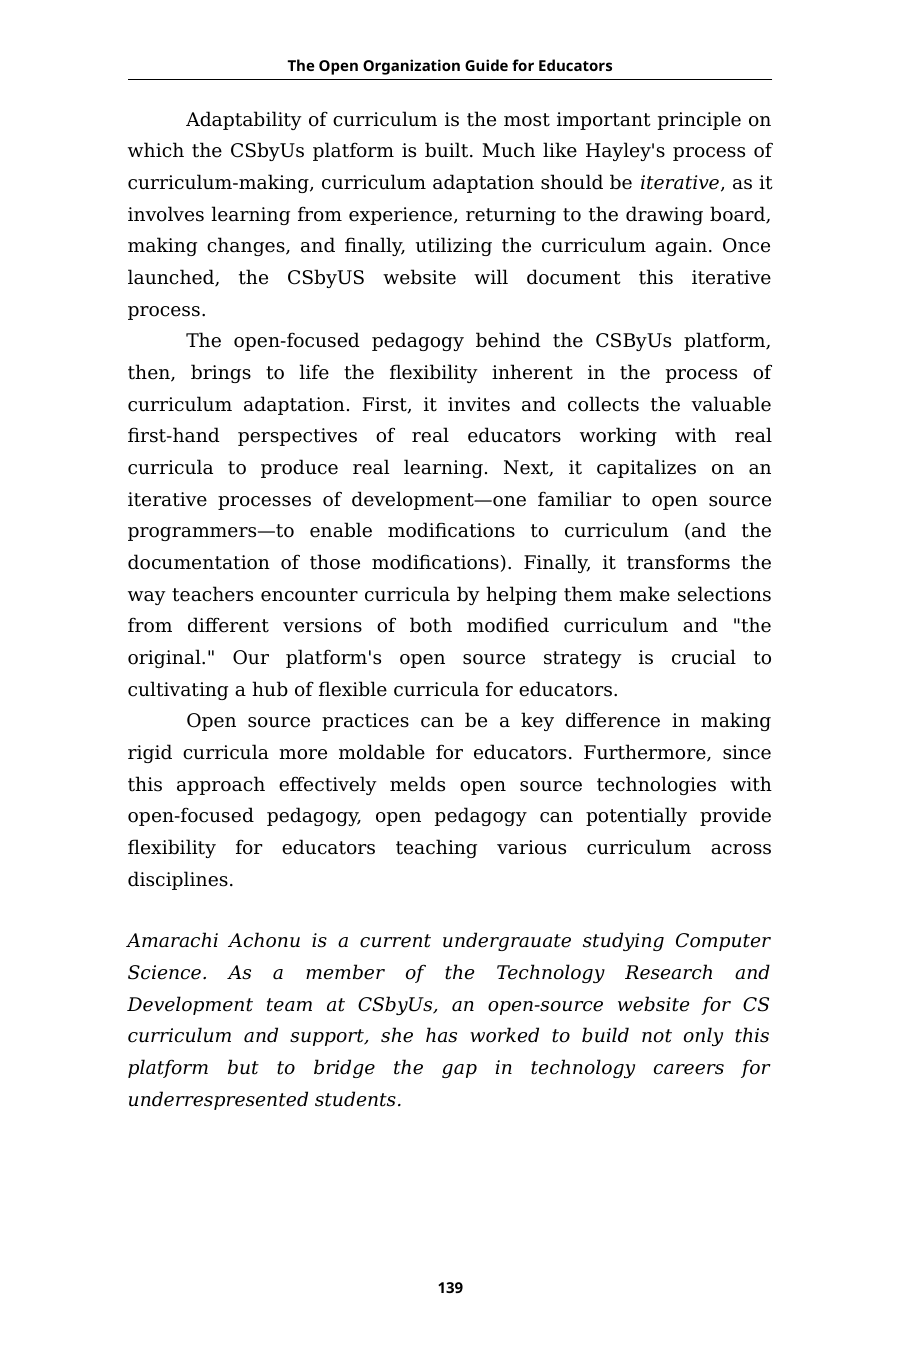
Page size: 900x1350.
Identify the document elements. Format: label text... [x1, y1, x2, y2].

text Adaptability of curriculum is the most important principle on which the CSbyUs platform is built. Much like Hayley's process of curriculum-making, curriculum adaptation should be iterative, as it involves learning from experience, returning to the drawing board, making changes, and finally, utilizing the curriculum again. Once launched, the CSbyUS website will document this iterative process. [127, 109, 772, 321]
text Amarachi Achonu is a current undergrauate studying Computer Science. As a member of the Technology Research and Development team at CSbyUs, an open-source website for CS curriculum and support, she has worked to build not only this platform but to bridge the gap in technology careers for underrespresented students. [127, 930, 772, 1111]
text The open-focused pedagogy behind the CSByUs platform, then, brings to life the flexibility inherent in the process of curriculum adaptation. First, it invites and collects the valuable first-hand perspectives of real educators working with real curricula to produce real learning. Next, it capitalizes on an iterative processes of development—one familiar to open source programmers—to enable modifications to curriculum (and the documentation of those modifications). Finally, it transforms the way teachers encounter curricula by helping them make selections from different versions of both modified curriculum and "the original." Our platform's open source strategy is crucial to cultivating a hub of flexible curricula for educators. [127, 330, 772, 701]
text Open source practices can be a key difference in making rigid curricula more moldable for educators. Furthermore, since this approach effectively melds open source technologies with open-focused pedagogy, open pedagogy can potentially provide flexibility for educators teaching various curriculum across disciplines. [127, 710, 772, 891]
